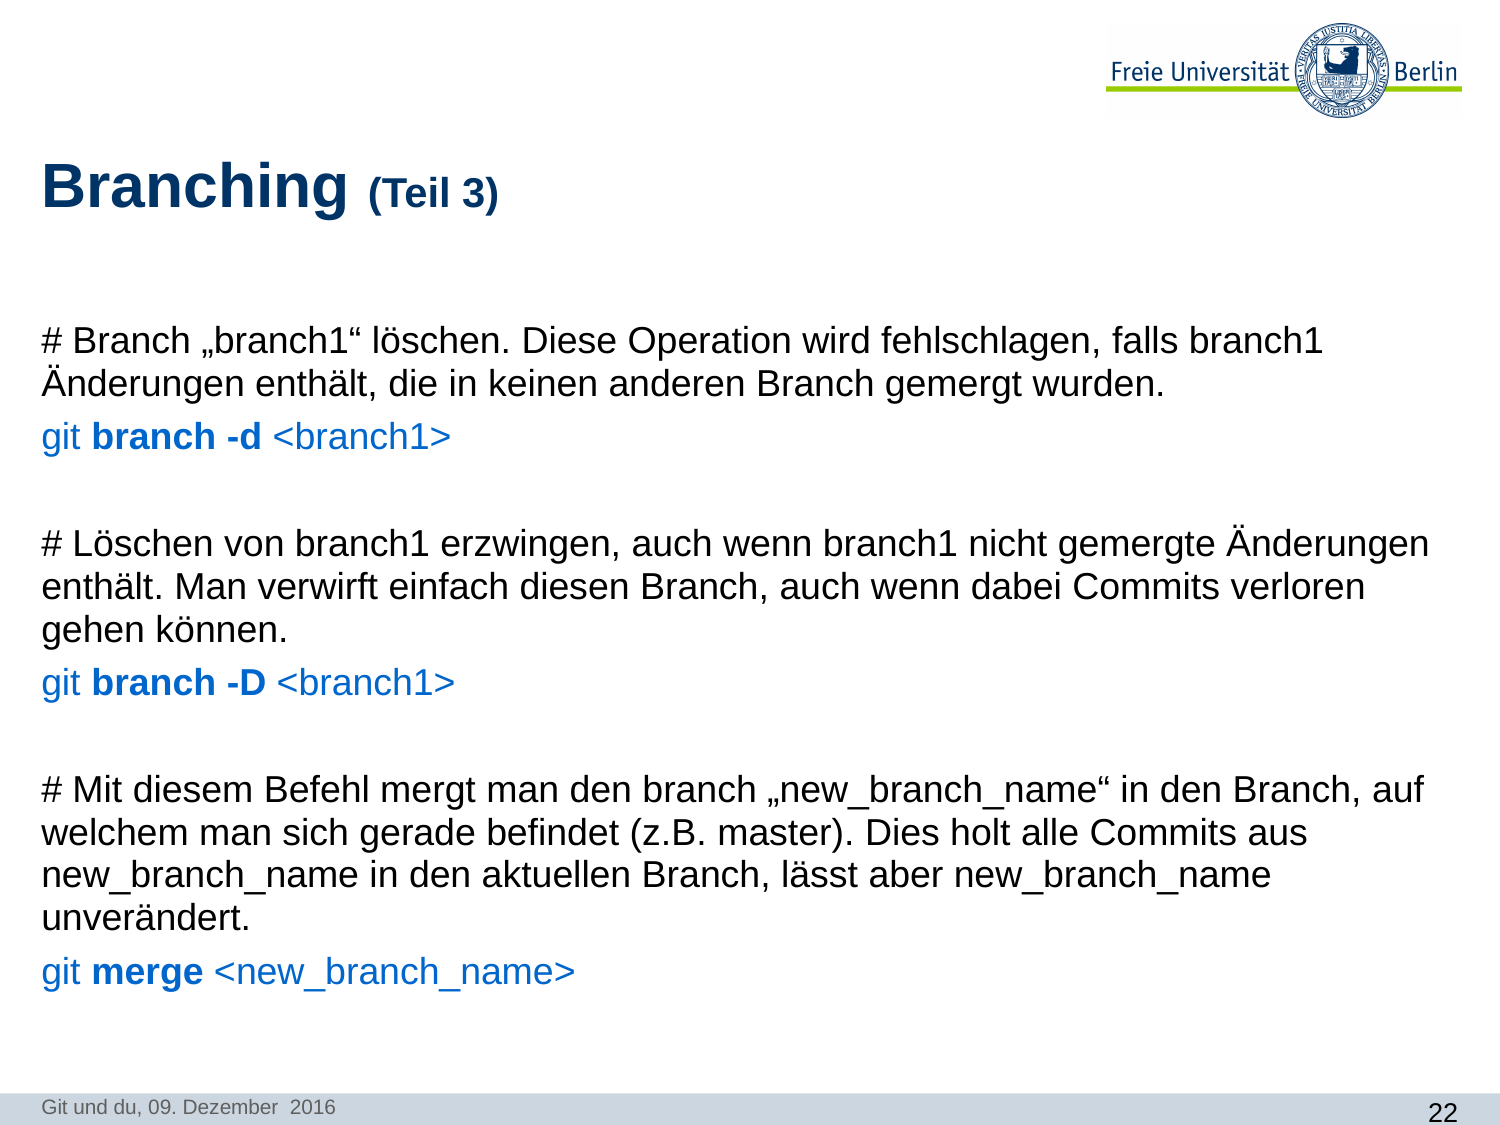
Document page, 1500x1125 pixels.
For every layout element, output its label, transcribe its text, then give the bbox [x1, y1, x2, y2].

title Branching (Teil 3) [41, 150, 1460, 221]
list # Branch „branch1“ löschen. Diese Operation wird fehlschlagen, falls branch1 Änderungen enthält, die in keinen anderen Branch gemergt wurden. git branch -d <branch1> # Löschen von branch1 erzwingen, auch wenn branch1 nicht gemergte Änderungen enthält. Man verwirft einfach diesen Branch, auch wenn dabei Commits verloren gehen können. git branch -D <branch1> # Mit diesem Befehl mergt man den branch „new_branch_name“ in den Branch, auf welchem man sich gerade befindet (z.B. master). Dies holt alle Commits aus new_branch_name in den aktuellen Branch, lässt aber new_branch_name unverändert. git merge <new_branch_name> [41, 265, 1460, 1064]
picture [1106, 23, 1462, 118]
